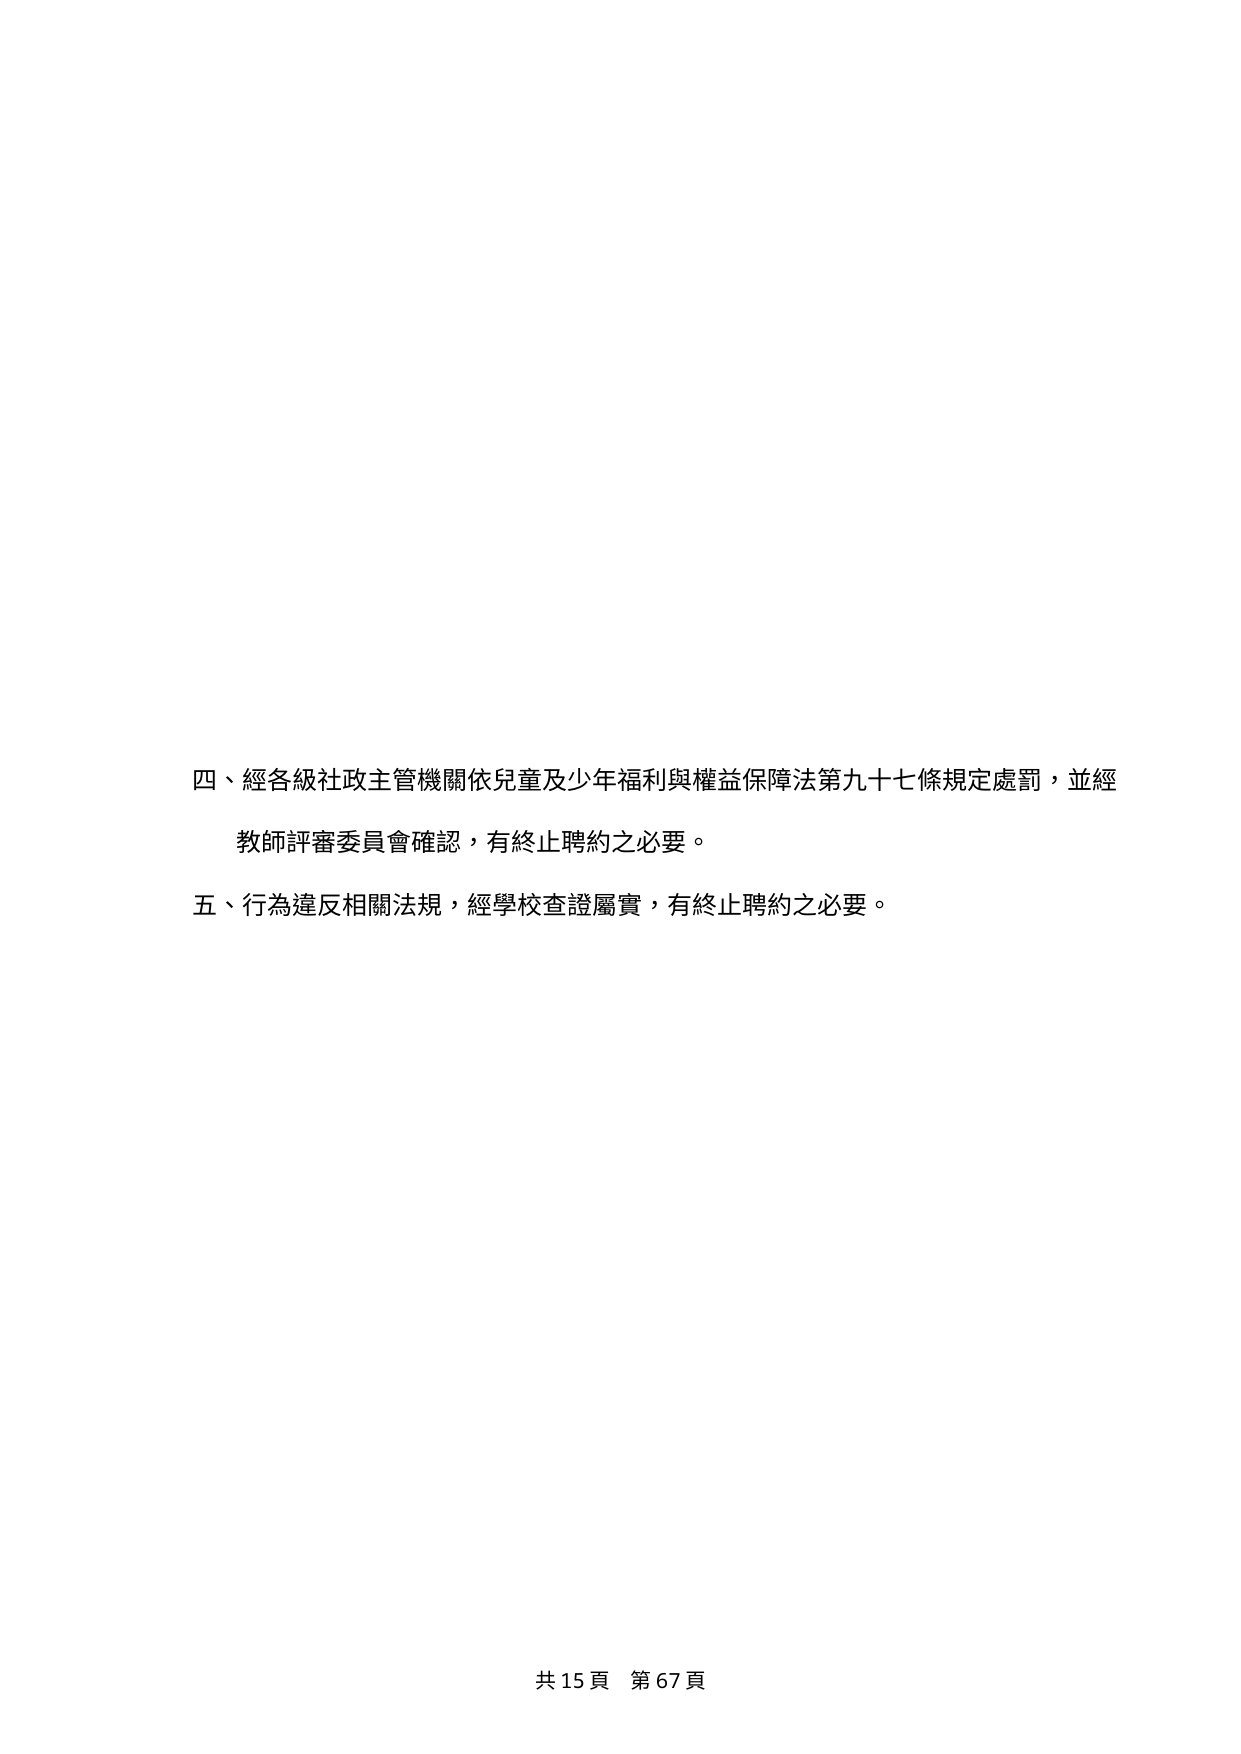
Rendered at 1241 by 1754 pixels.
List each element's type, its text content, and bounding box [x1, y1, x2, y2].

text 五、行為違反相關法規，經學校查證屬實，有終止聘約之必要。 [192, 862, 1122, 924]
text 四、經各級社政主管機關依兒童及少年福利與權益保障法第九十七條規定處罰，並經教師評審委員會確認，有終止聘約之必要。 [192, 737, 1122, 862]
